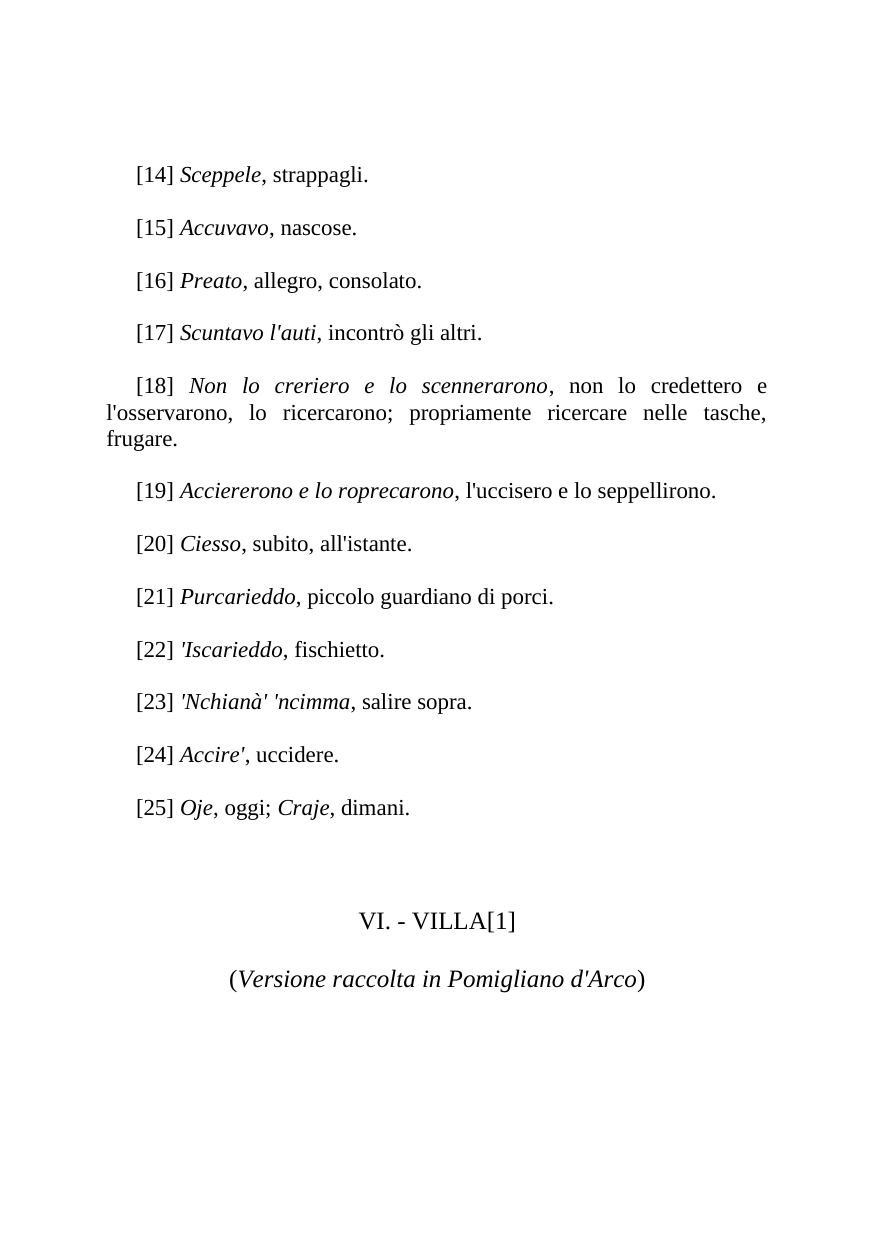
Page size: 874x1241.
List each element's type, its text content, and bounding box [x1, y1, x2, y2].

text (Versione raccolta in Pomigliano d'Arco) [106, 964, 768, 993]
text [17] Scuntavo l'auti, incontrò gli altri. [106, 319, 768, 346]
text [24] Accire', uccidere. [106, 741, 768, 767]
text [25] Oje, oggi; Craje, dimani. [106, 794, 768, 820]
text [23] 'Nchianà' 'ncimma, salire sopra. [106, 688, 768, 715]
text [19] Acciererono e lo roprecarono, l'uccisero e lo seppellirono. [106, 478, 768, 504]
text [15] Accuvavo, nascose. [106, 214, 768, 240]
text [21] Purcarieddo, piccolo guardiano di porci. [106, 583, 768, 609]
text [14] Sceppele, strappagli. [106, 161, 768, 188]
text [20] Ciesso, subito, all'istante. [106, 530, 768, 557]
text [18] Non lo creriero e lo scennerarono, non lo credettero e l'osservarono, lo ricercarono; propriamente ricercare nelle tasche, frugare. [106, 372, 768, 451]
text [16] Preato, allegro, consolato. [106, 267, 768, 293]
text [22] 'Iscarieddo, fischietto. [106, 636, 768, 662]
text VI. - VILLA[1] [106, 906, 768, 935]
